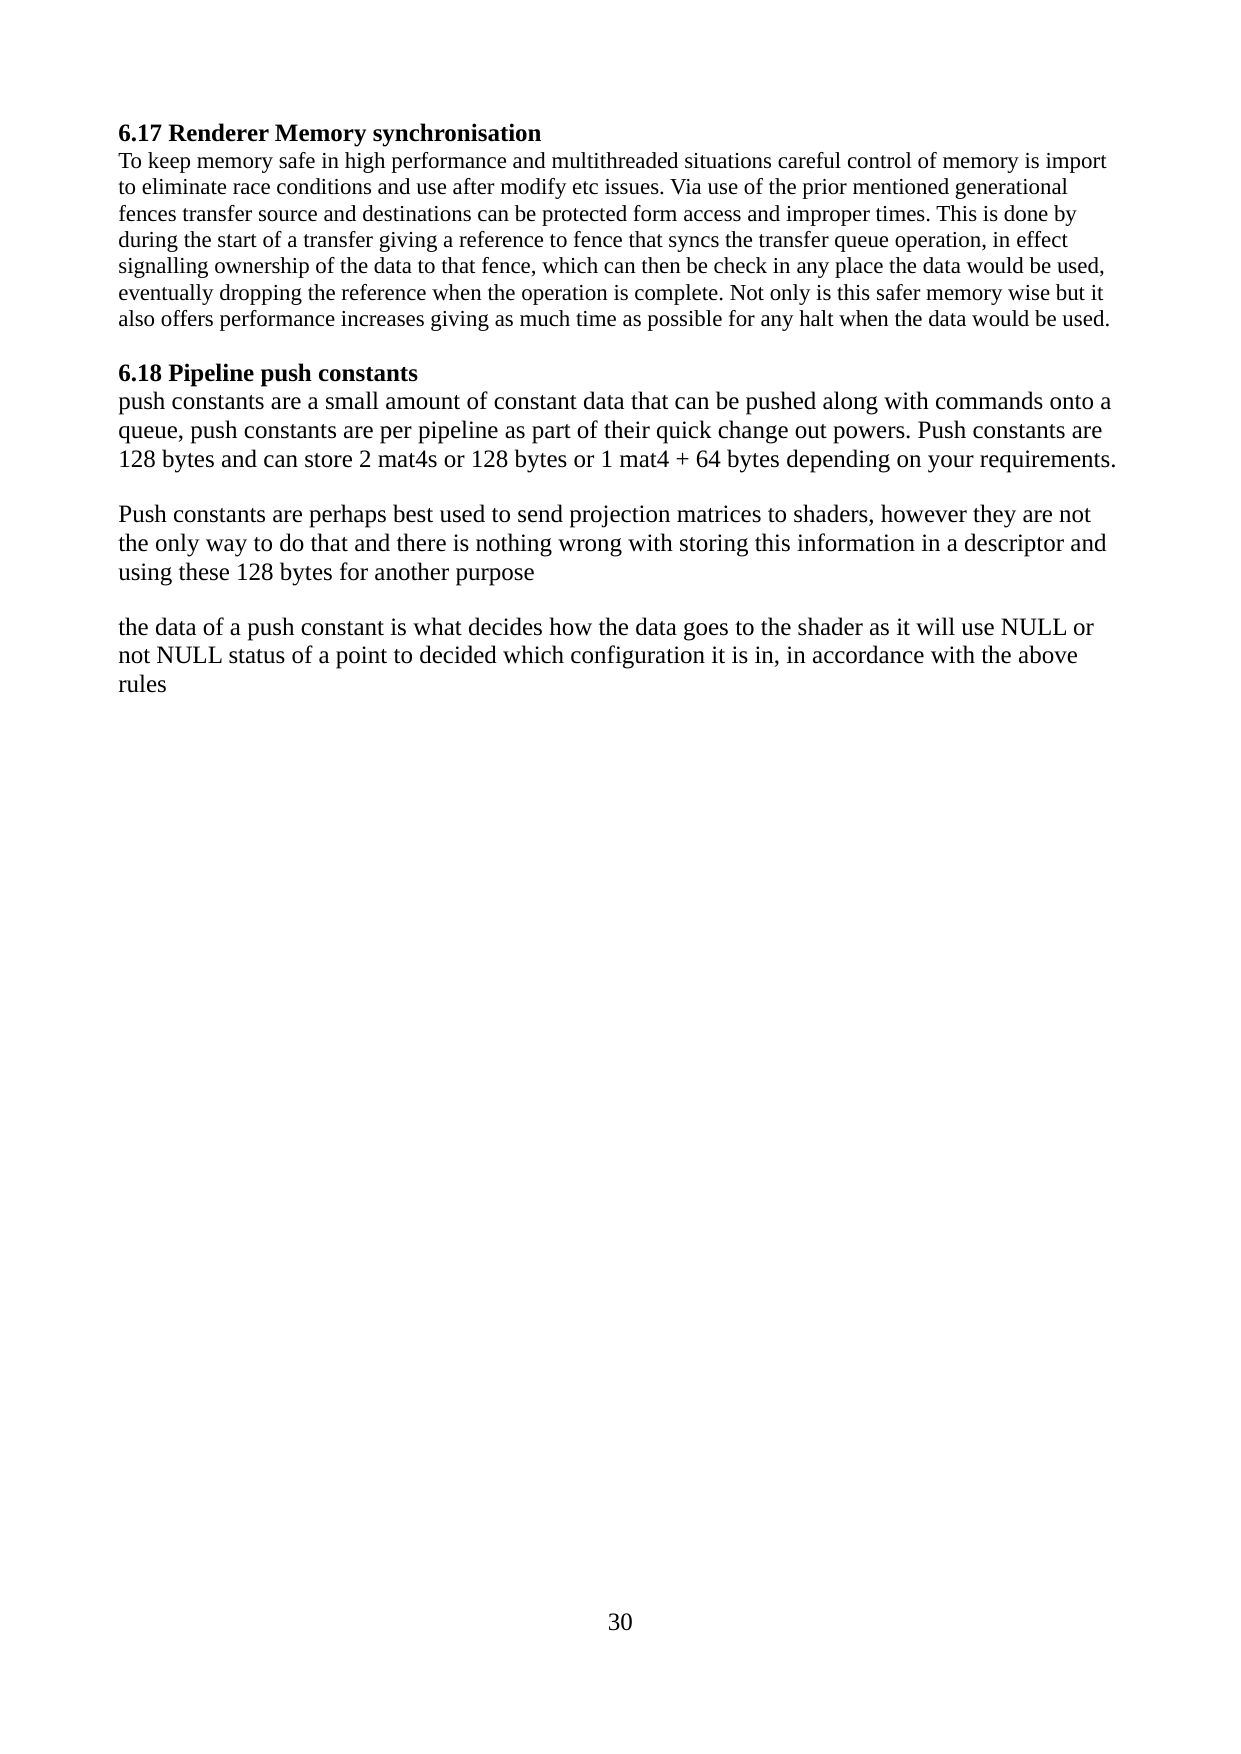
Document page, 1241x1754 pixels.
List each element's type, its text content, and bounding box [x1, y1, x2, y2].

text push constants are a small amount of constant data that can be pushed along with commands onto a queue, push constants are per pipeline as part of their quick change out powers. Push constants are 128 bytes and can store 2 mat4s or 128 bytes or 1 mat4 + 64 bytes depending on your requirements. [118, 386, 1122, 473]
text Push constants are perhaps best used to send projection matrices to shaders, however they are not the only way to do that and there is nothing wrong with storing this information in a descriptor and using these 128 bytes for another purpose [118, 499, 1122, 585]
text 6.18 Pipeline push constants [118, 358, 1122, 386]
text To keep memory safe in high performance and multithreaded situations careful control of memory is import to eliminate race conditions and use after modify etc issues. Via use of the prior mentioned generational fences transfer source and destinations can be protected form access and improper times. This is done by during the start of a transfer giving a reference to fence that syncs the transfer queue operation, in effect signalling ownership of the data to that fence, which can then be check in any place the data would be used, eventually dropping the reference when the operation is complete. Not only is this safer memory wise but it also offers performance increases giving as much time as possible for any halt when the data would be used. [118, 147, 1122, 331]
text 6.17 Renderer Memory synchronisation [118, 118, 1122, 147]
text the data of a push constant is what decides how the data goes to the shader as it will use NULL or not NULL status of a point to decided which configuration it is in, in accordance with the above rules [118, 612, 1122, 698]
